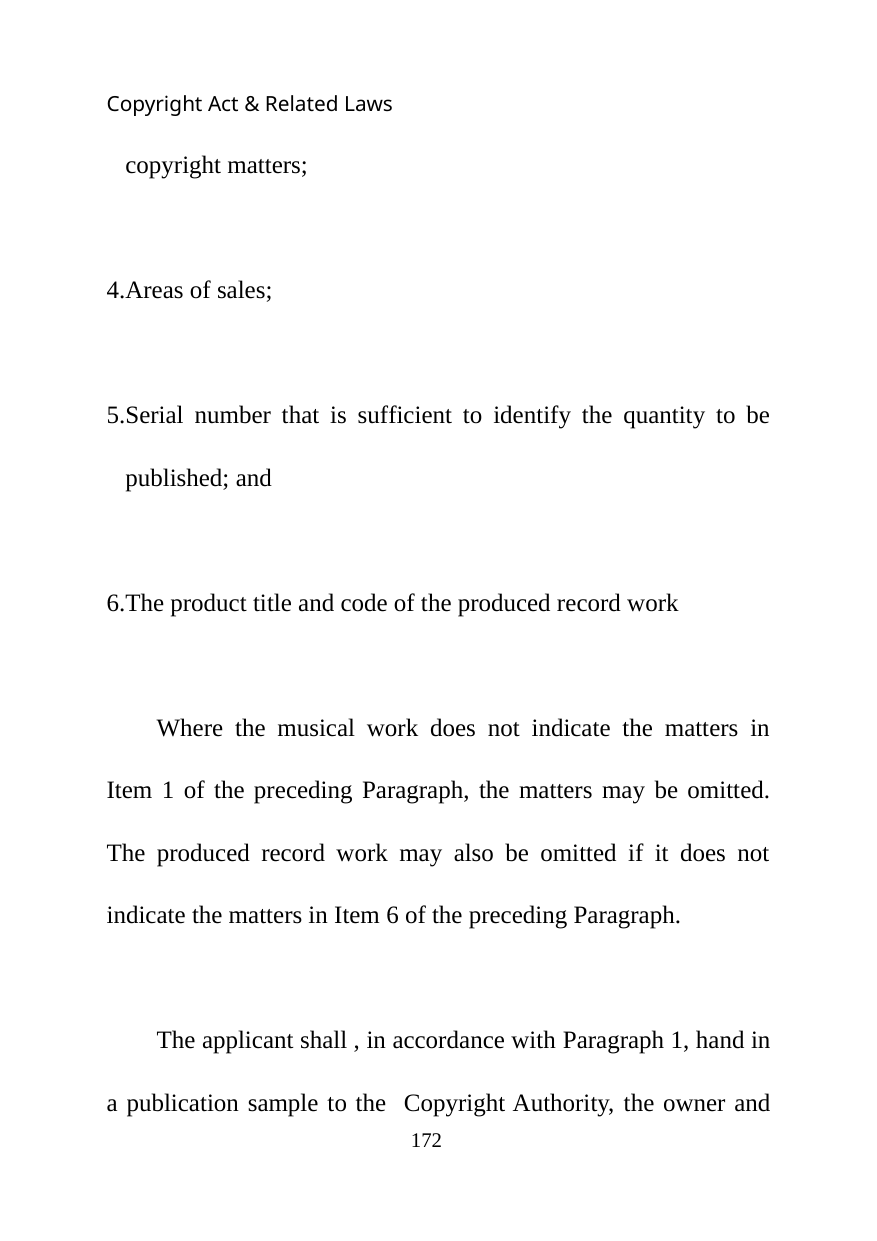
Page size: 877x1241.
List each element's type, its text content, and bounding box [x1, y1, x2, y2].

text Where the musical work does not indicate the matters in Item 1 of the preceding Paragraph, the matters may be omitted. The produced record work may also be omitted if it does not indicate the matters in Item 6 of the preceding Paragraph. [106, 685, 771, 935]
text The applicant shall , in accordance with Paragraph 1, hand in a publication sample to the Copyright Authority, the owner and [106, 998, 771, 1123]
text 6.The product title and code of the produced record work [106, 560, 771, 623]
text 4.Areas of sales; [106, 248, 771, 310]
text copyright matters; [106, 123, 771, 185]
text 5.Serial number that is sufficient to identify the quantity to be published; and [106, 373, 771, 498]
